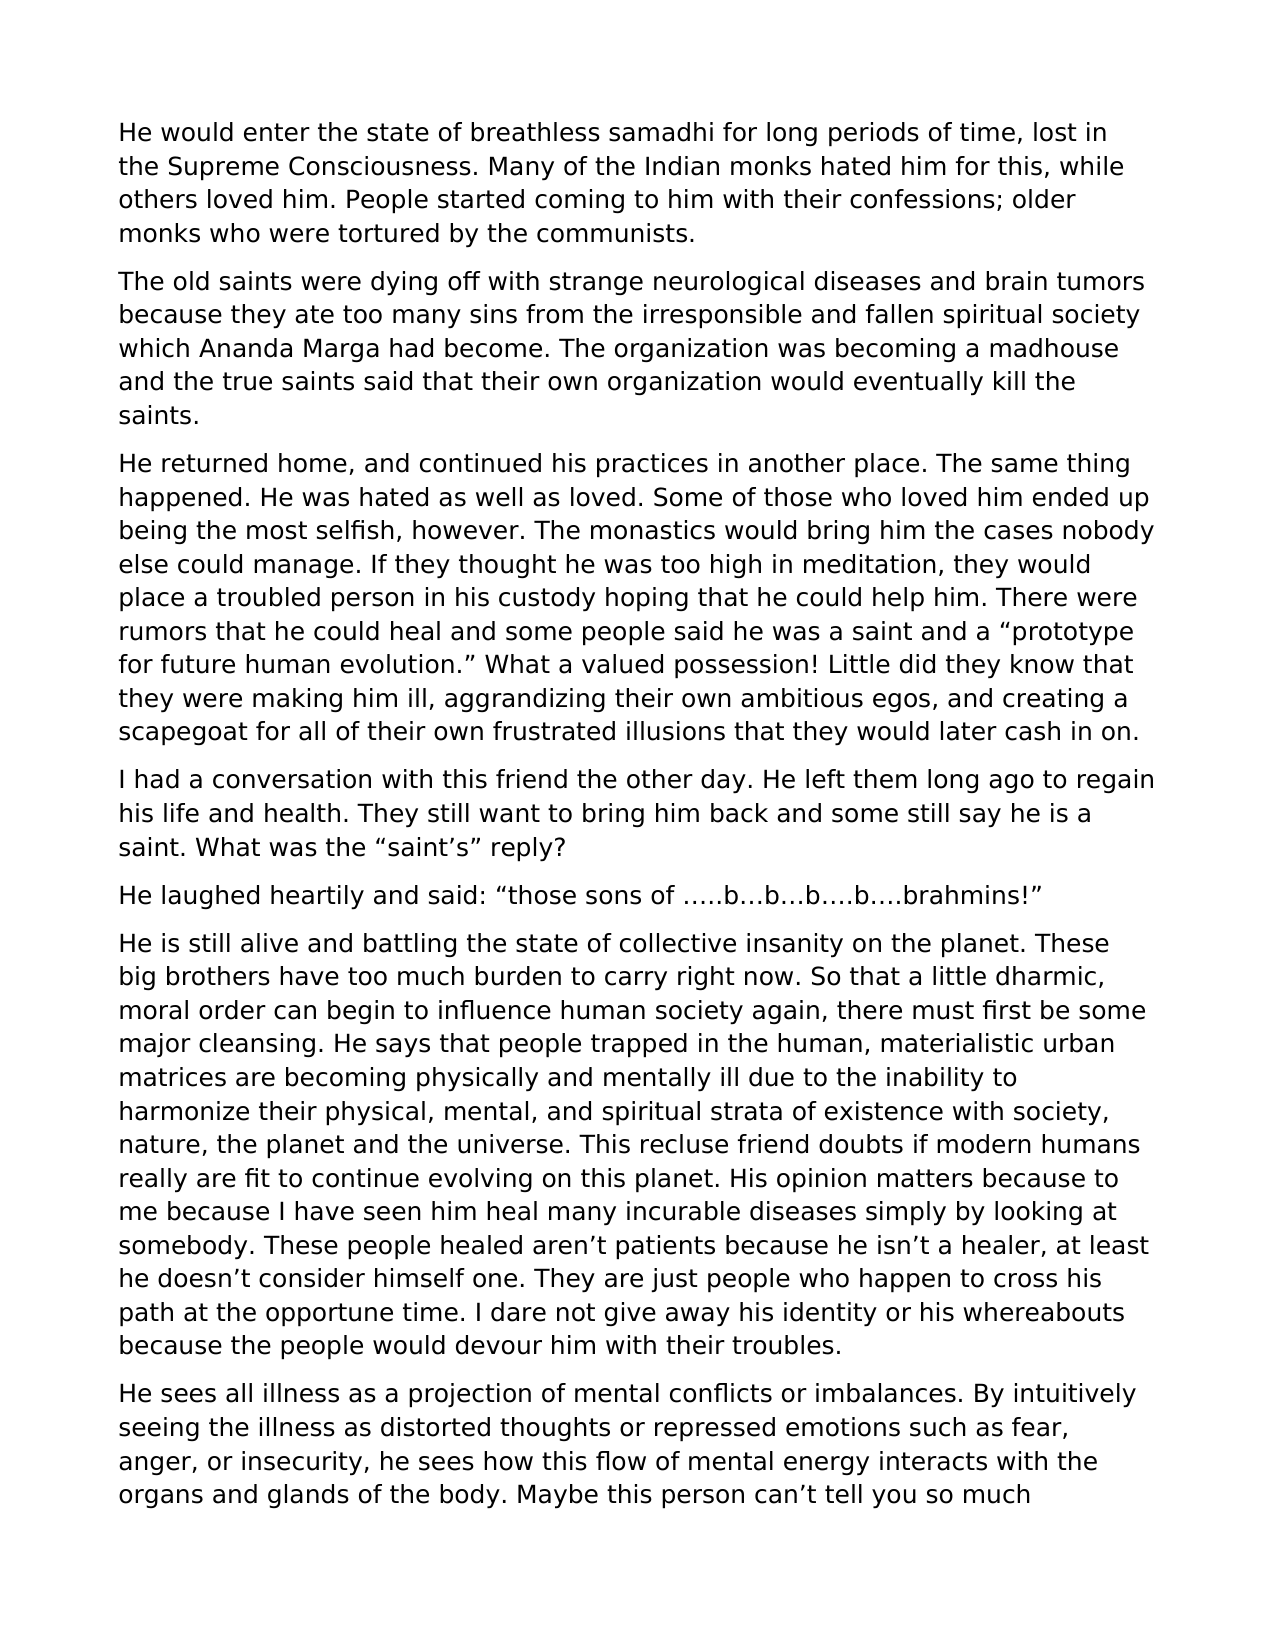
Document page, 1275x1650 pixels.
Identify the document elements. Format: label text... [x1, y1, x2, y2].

text The old saints were dying off with strange neurological diseases and brain tumors because they ate too many sins from the irresponsible and fallen spiritual society which Ananda Marga had become. The organization was becoming a madhouse and the true saints said that their own organization would eventually kill the saints. [118, 267, 1157, 430]
text He is still alive and battling the state of collective insanity on the planet. These big brothers have too much burden to carry right now. So that a little dharmic, moral order can begin to influence human society again, there must first be some major cleansing. He says that people trapped in the human, materialistic urban matrices are becoming physically and mentally ill due to the inability to harmonize their physical, mental, and spiritual strata of existence with society, nature, the planet and the universe. This recluse friend doubts if modern humans really are fit to continue evolving on this planet. His opinion matters because to me because I have seen him heal many incurable diseases simply by looking at somebody. These people healed aren’t patients because he isn’t a healer, at least he doesn’t consider himself one. They are just people who happen to cross his path at the opportune time. I dare not give away his identity or his whereabouts because the people would devour him with their troubles. [118, 929, 1157, 1361]
text He sees all illness as a projection of mental conflicts or imbalances. By intuitively seeing the illness as distorted thoughts or repressed emotions such as fear, anger, or insecurity, he sees how this flow of mental energy interacts with the organs and glands of the body. Maybe this person can’t tell you so much [118, 1379, 1157, 1509]
text He returned home, and continued his practices in another place. The same thing happened. He was hated as well as loved. Some of those who loved him ended up being the most selfish, however. The monastics would bring him the cases nobody else could manage. If they thought he was too high in meditation, they would place a troubled person in his custody hoping that he could help him. There were rumors that he could heal and some people said he was a saint and a “prototype for future human evolution.” What a valued possession! Little did they know that they were making him ill, aggrandizing their own ambitious egos, and creating a scapegoat for all of their own frustrated illusions that they would later cash in on. [118, 449, 1157, 747]
text He would enter the state of breathless samadhi for long periods of time, lost in the Supreme Consciousness. Many of the Indian monks hated him for this, while others loved him. People started coming to him with their confessions; older monks who were tortured by the communists. [118, 118, 1157, 248]
text I had a conversation with this friend the other day. He left them long ago to regain his life and health. They still want to bring him back and some still say he is a saint. What was the “saint’s” reply? [118, 766, 1157, 862]
text He laughed heartily and said: “those sons of …..b…b…b….b….brahmins!” [118, 881, 1157, 910]
